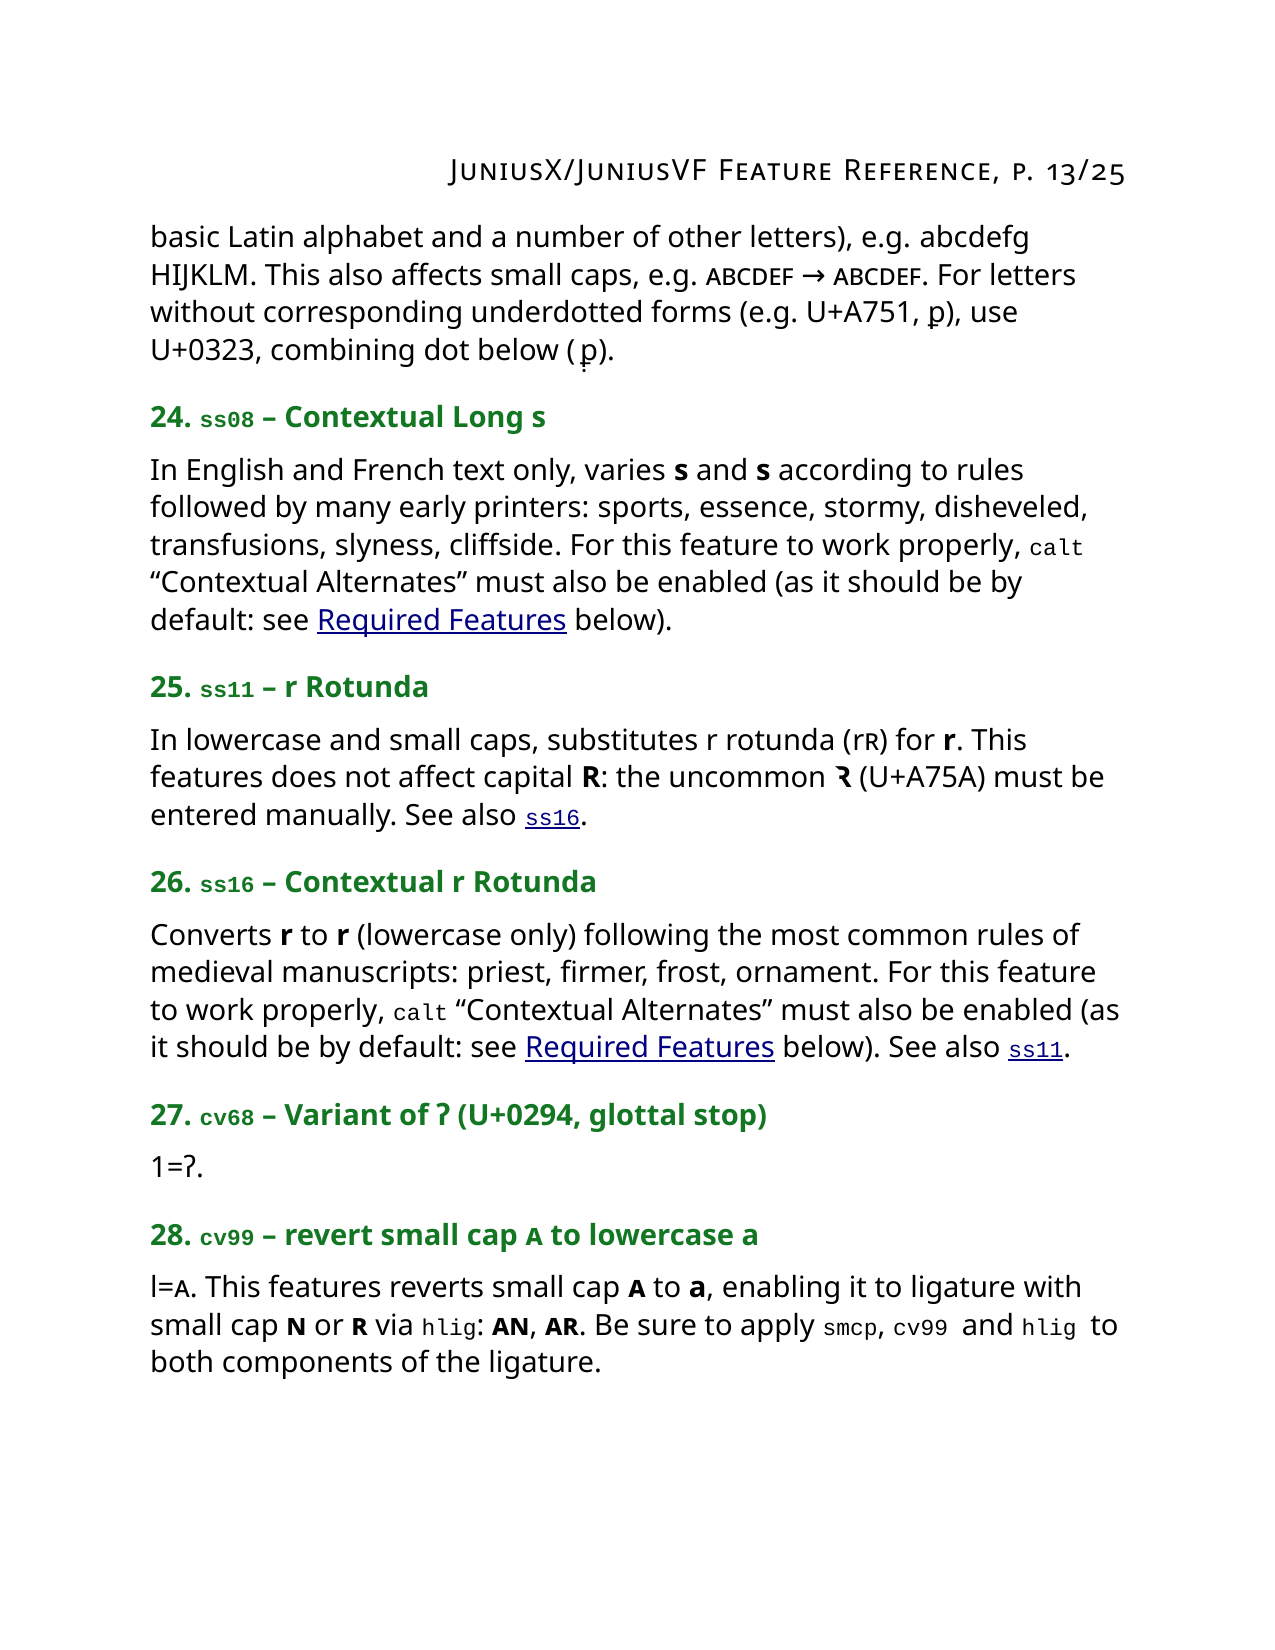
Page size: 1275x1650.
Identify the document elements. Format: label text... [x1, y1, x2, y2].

text Converts r to r (lowercase only) following the most common rules of medieval manuscripts: priest, firmer, frost, ornament. For this feature to work properly, calt “Contextual Alternates” must also be enabled (as it should be by default: see Required Features below). See also ss11. [150, 915, 1125, 1065]
subtitle 28. cv99 – revert small cap a to lowercase a [150, 1215, 1125, 1252]
text In lowercase and small caps, substitutes r rotunda (rr) for r. This features does not affect capital R: the uncommon Ꝛ (U+A75A) must be entered manually. See also ss16. [150, 720, 1125, 832]
subtitle 25. ss11 – r Rotunda [150, 667, 1125, 705]
text l=a. This features reverts small cap a to a, enabling it to ligature with small cap n or r via hlig: an, ar. Be sure to apply smcp, cv99 and hlig to both components of the ligature. [150, 1267, 1125, 1380]
text 1=ʔ. [150, 1147, 1125, 1185]
text basic Latin alphabet and a number of other letters), e.g. abcdefg HIJKLM. This also affects small caps, e.g. abcdef → abcdef. For letters without corresponding underdotted forms (e.g. U+A751, ꝑ), use U+0323, combining dot below ( ꝑ̣). [150, 217, 1125, 367]
subtitle 24. ss08 – Contextual Long s [150, 397, 1125, 435]
text In English and French text only, varies s and s according to rules followed by many early printers: sports, essence, stormy, disheveled, transfusions, slyness, cliffside. For this feature to work properly, calt “Contextual Alternates” must also be enabled (as it should be by default: see Required Features below). [150, 450, 1125, 637]
subtitle 27. cv68 – Variant of ʔ (U+0294, glottal stop) [150, 1095, 1125, 1132]
subtitle 26. ss16 – Contextual r Rotunda [150, 862, 1125, 900]
